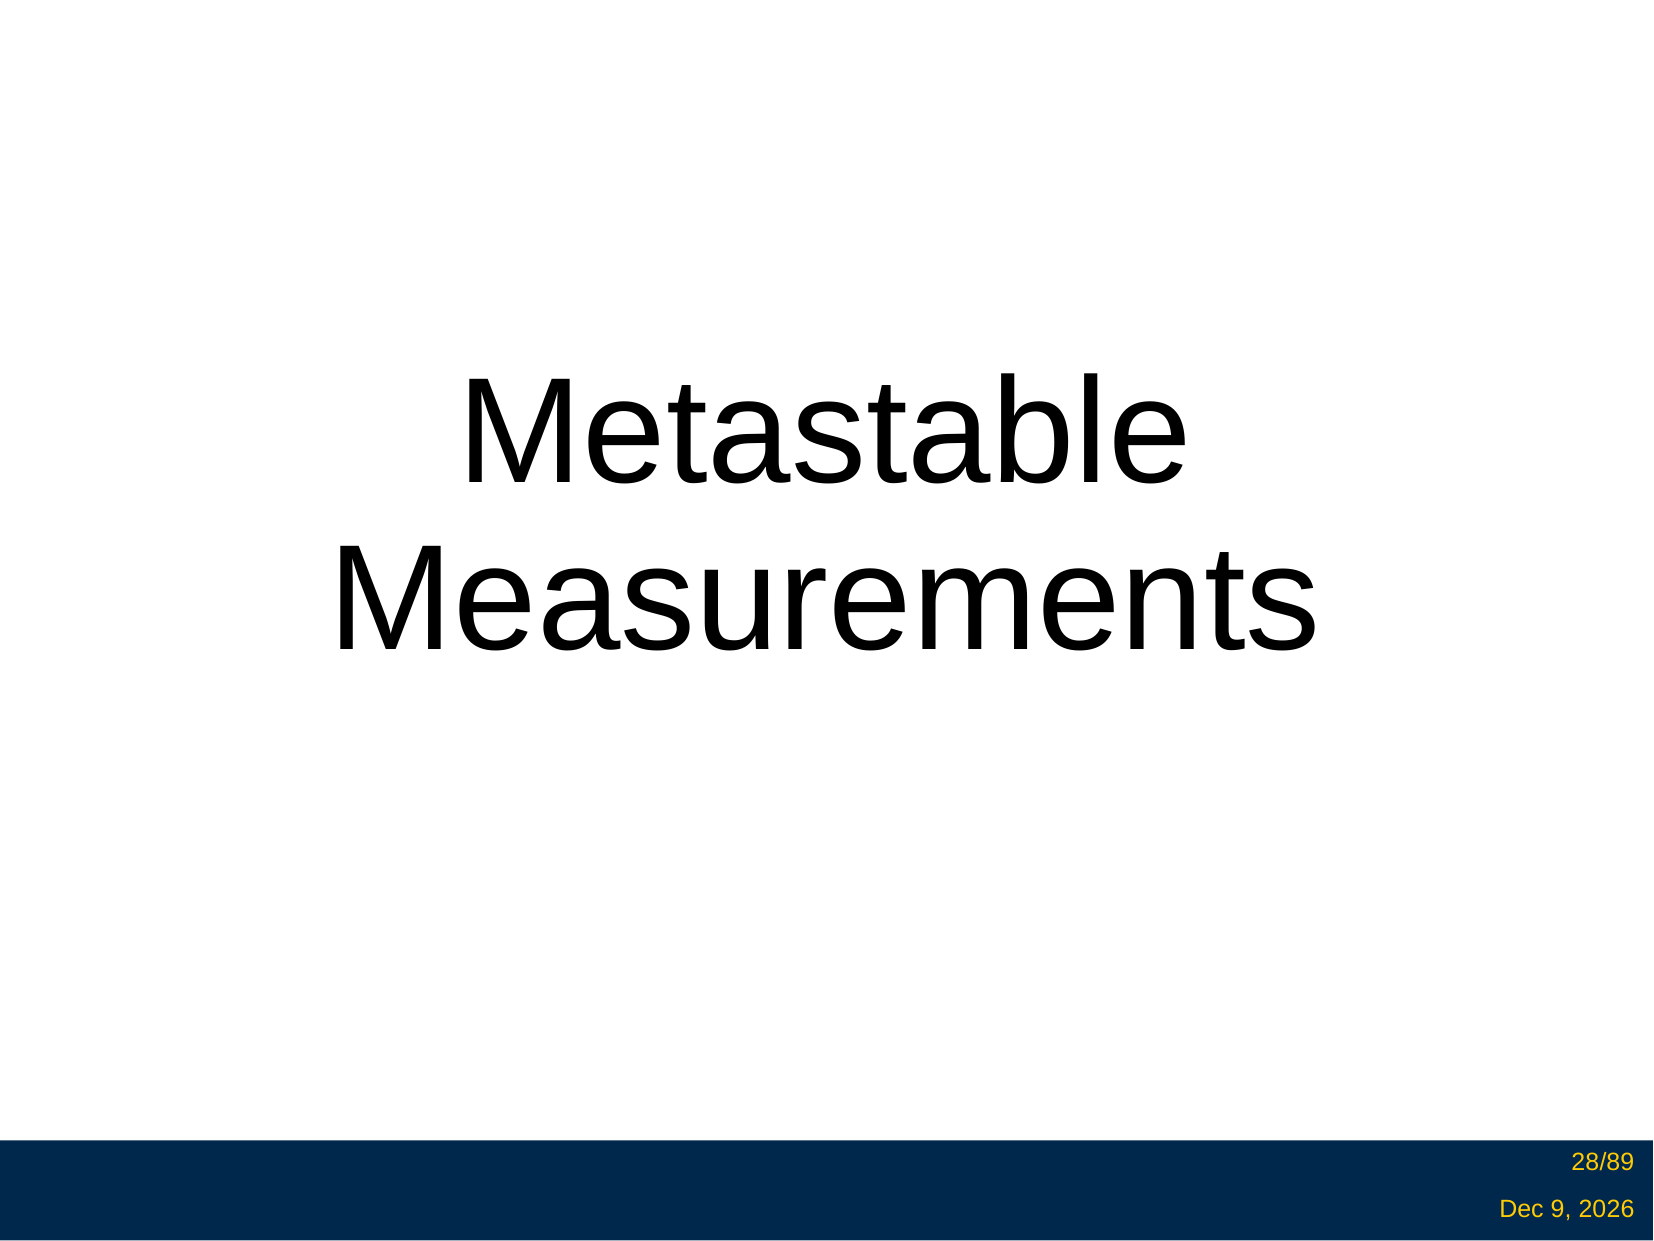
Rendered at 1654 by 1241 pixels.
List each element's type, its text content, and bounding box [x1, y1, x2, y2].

text_box Metastable Measurements [313, 338, 1337, 784]
